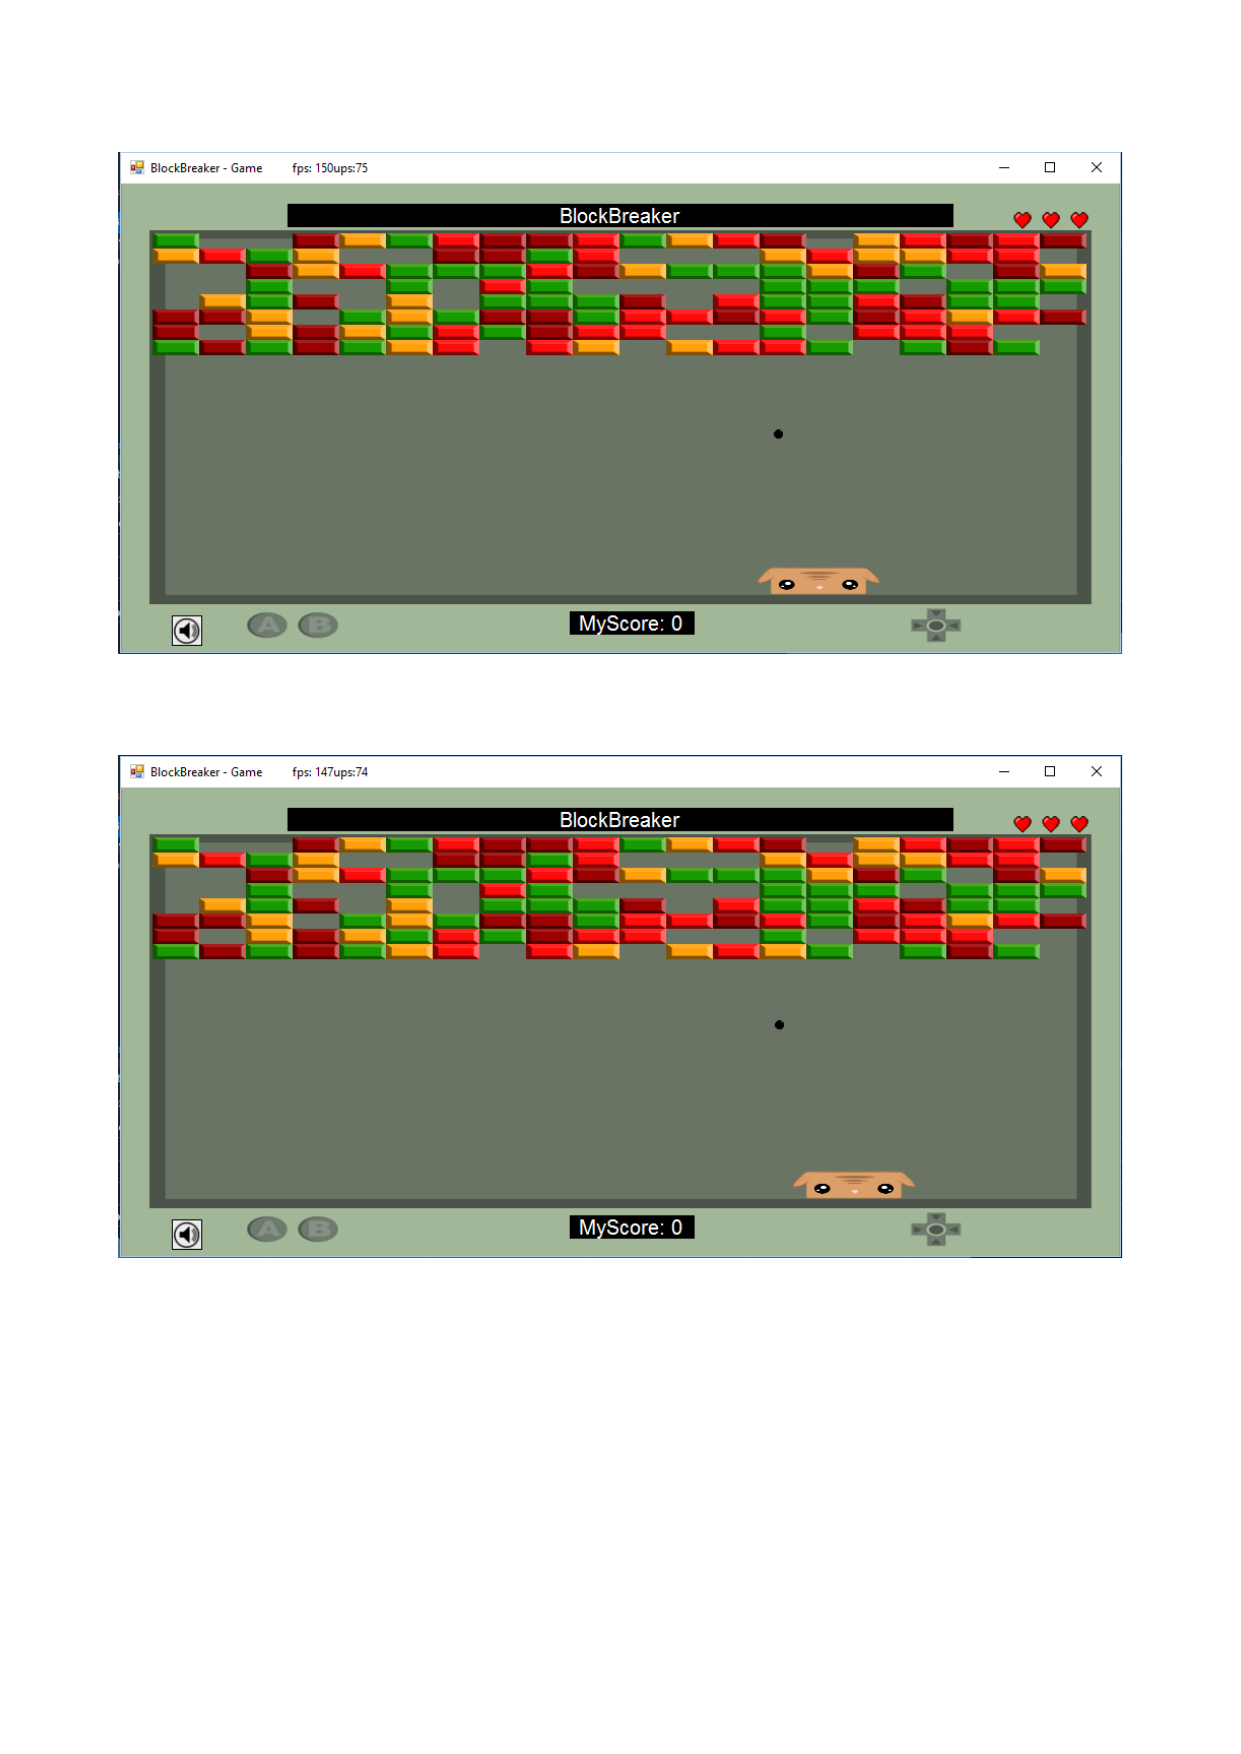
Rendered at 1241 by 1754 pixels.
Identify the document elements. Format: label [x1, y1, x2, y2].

picture [118, 152, 1123, 654]
picture [118, 755, 1123, 1258]
